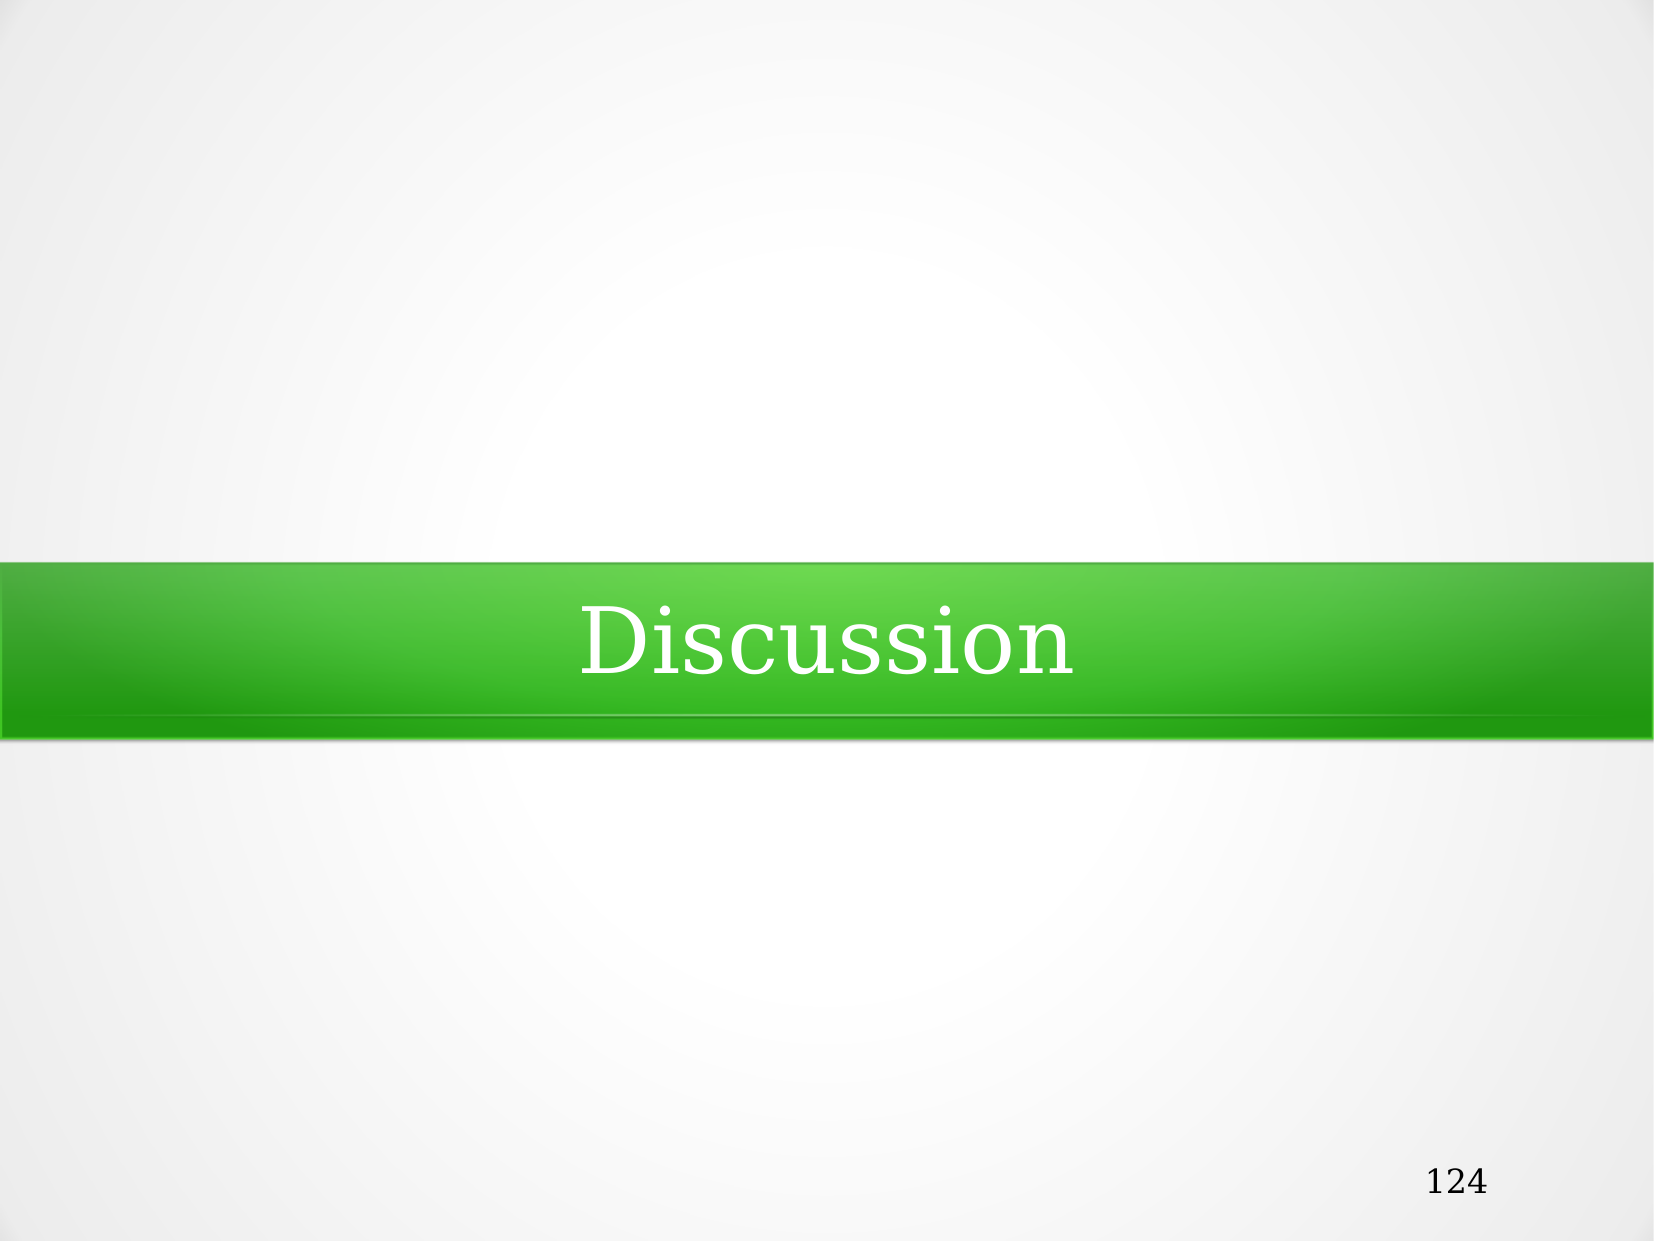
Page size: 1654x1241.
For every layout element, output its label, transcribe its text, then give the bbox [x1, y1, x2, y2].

picture [0, 0, 1654, 1241]
title Discussion [82, 578, 1571, 715]
